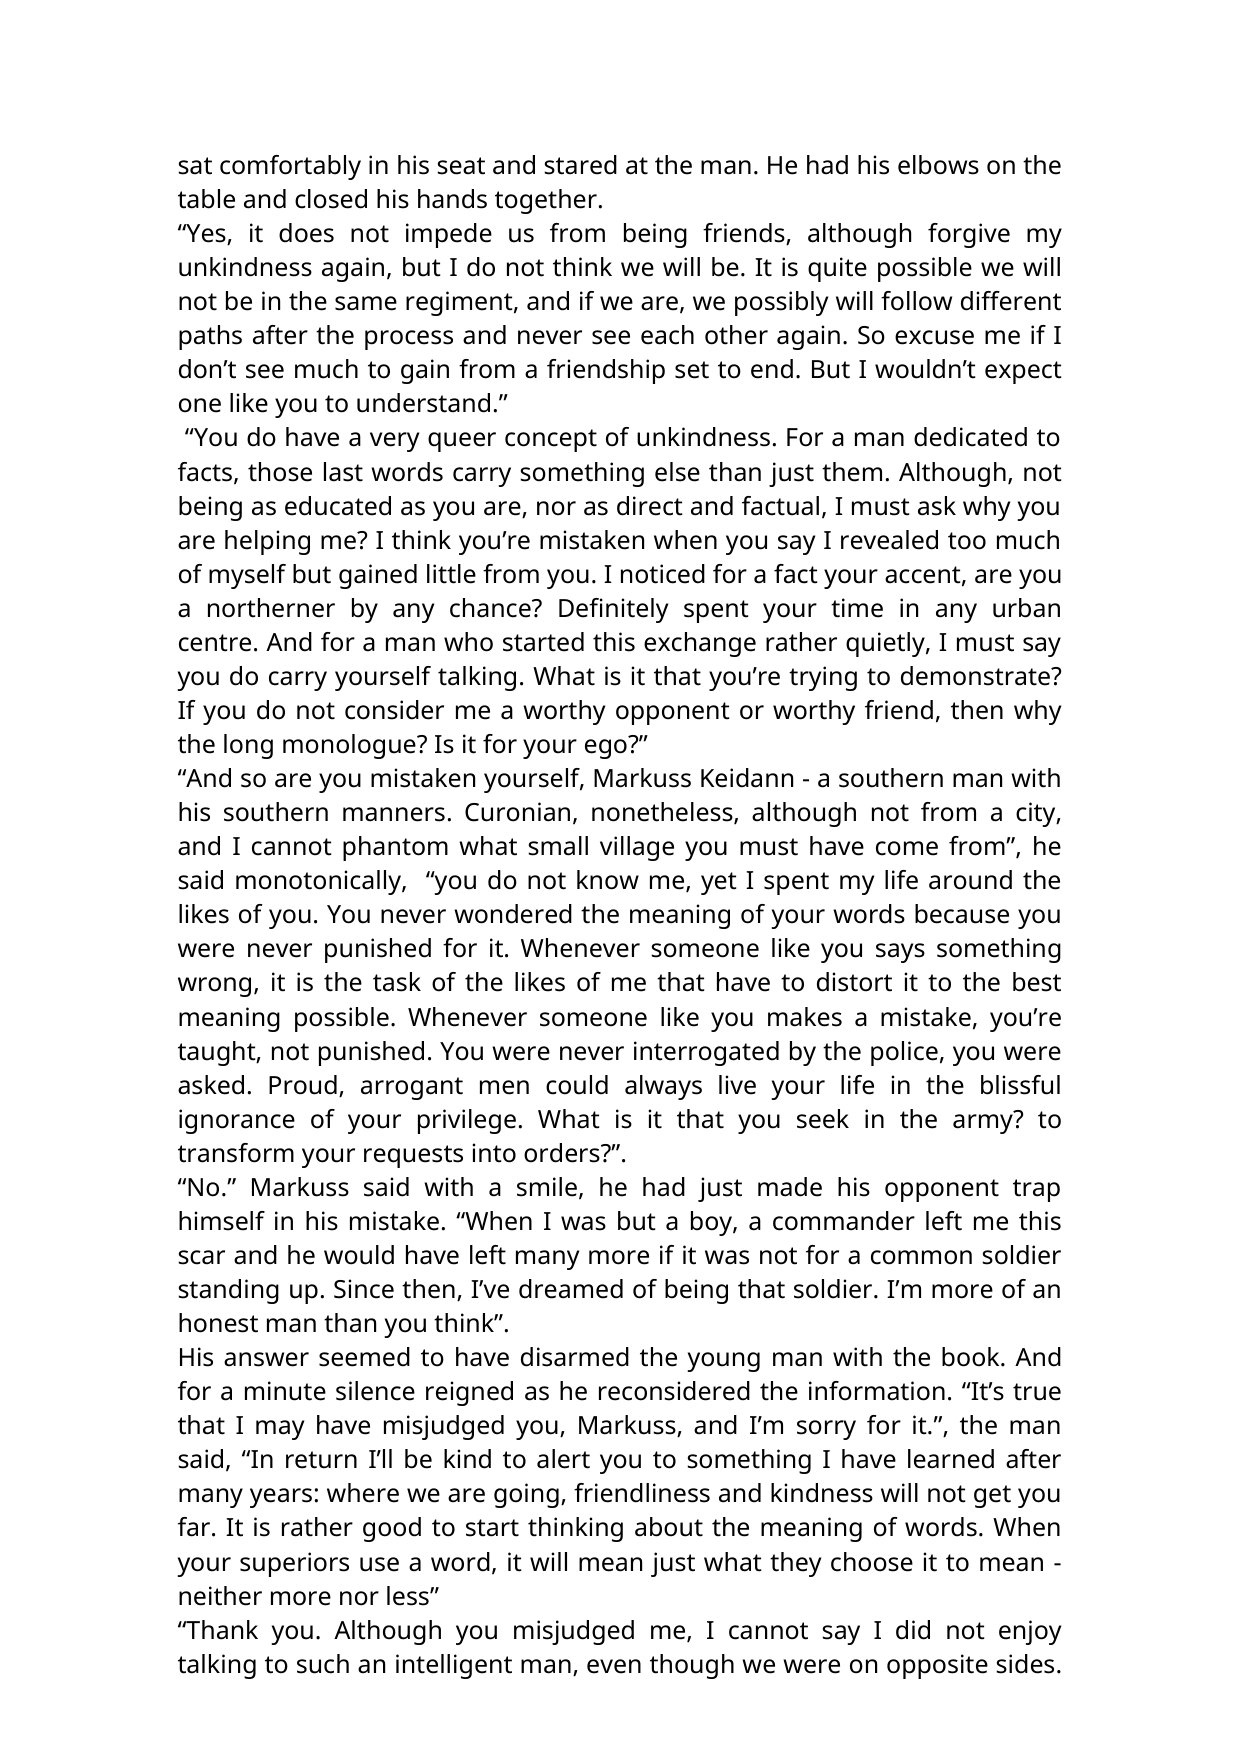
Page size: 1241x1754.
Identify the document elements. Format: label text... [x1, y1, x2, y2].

text “Yes, it does not impede us from being friends, although forgive my unkindness again, but I do not think we will be. It is quite possible we will not be in the same regiment, and if we are, we possibly will follow different paths after the process and never see each other again. So excuse me if I don’t see much to gain from a friendship set to end. But I wouldn’t expect one like you to understand.” [177, 216, 1063, 420]
text “No.” Markuss said with a smile, he had just made his opponent trap himself in his mistake. “When I was but a boy, a commander left me this scar and he would have left many more if it was not for a common soldier standing up. Since then, I’ve dreamed of being that soldier. I’m more of an honest man than you think”. [177, 1169, 1063, 1340]
text His answer seemed to have disarmed the young man with the book. And for a minute silence reigned as he reconsidered the information. “It’s true that I may have misjudged you, Markuss, and I’m sorry for it.”, the man said, “In return I’ll be kind to alert you to something I have learned after many years: where we are going, friendliness and kindness will not get you far. It is rather good to start thinking about the meaning of words. When your superiors use a word, it will mean just what they choose it to mean - neither more nor less” [177, 1340, 1063, 1612]
text “And so are you mistaken yourself, Markuss Keidann - a southern man with his southern manners. Curonian, nonetheless, although not from a city, and I cannot phantom what small village you must have come from”, he said monotonically, “you do not know me, yet I spent my life around the likes of you. You never wondered the meaning of your words because you were never punished for it. Whenever someone like you says something wrong, it is the task of the likes of me that have to distort it to the best meaning possible. Whenever someone like you makes a mistake, you’re taught, not punished. You were never interrogated by the police, you were asked. Proud, arrogant men could always live your life in the blissful ignorance of your privilege. What is it that you seek in the army? to transform your requests into orders?”. [177, 761, 1063, 1169]
text “Thank you. Although you misjudged me, I cannot say I did not enjoy talking to such an intelligent man, even though we were on opposite sides. [177, 1612, 1063, 1680]
text sat comfortably in his seat and stared at the man. He had his elbows on the table and closed his hands together. [177, 148, 1063, 216]
text “You do have a very queer concept of unkindness. For a man dedicated to facts, those last words carry something else than just them. Although, not being as educated as you are, nor as direct and factual, I must ask why you are helping me? I think you’re mistaken when you say I revealed too much of myself but gained little from you. I noticed for a fact your accent, are you a northerner by any chance? Definitely spent your time in any urban centre. And for a man who started this exchange rather quietly, I must say you do carry yourself talking. What is it that you’re trying to demonstrate? If you do not consider me a worthy opponent or worthy friend, then why the long monologue? Is it for your ego?” [177, 420, 1063, 761]
